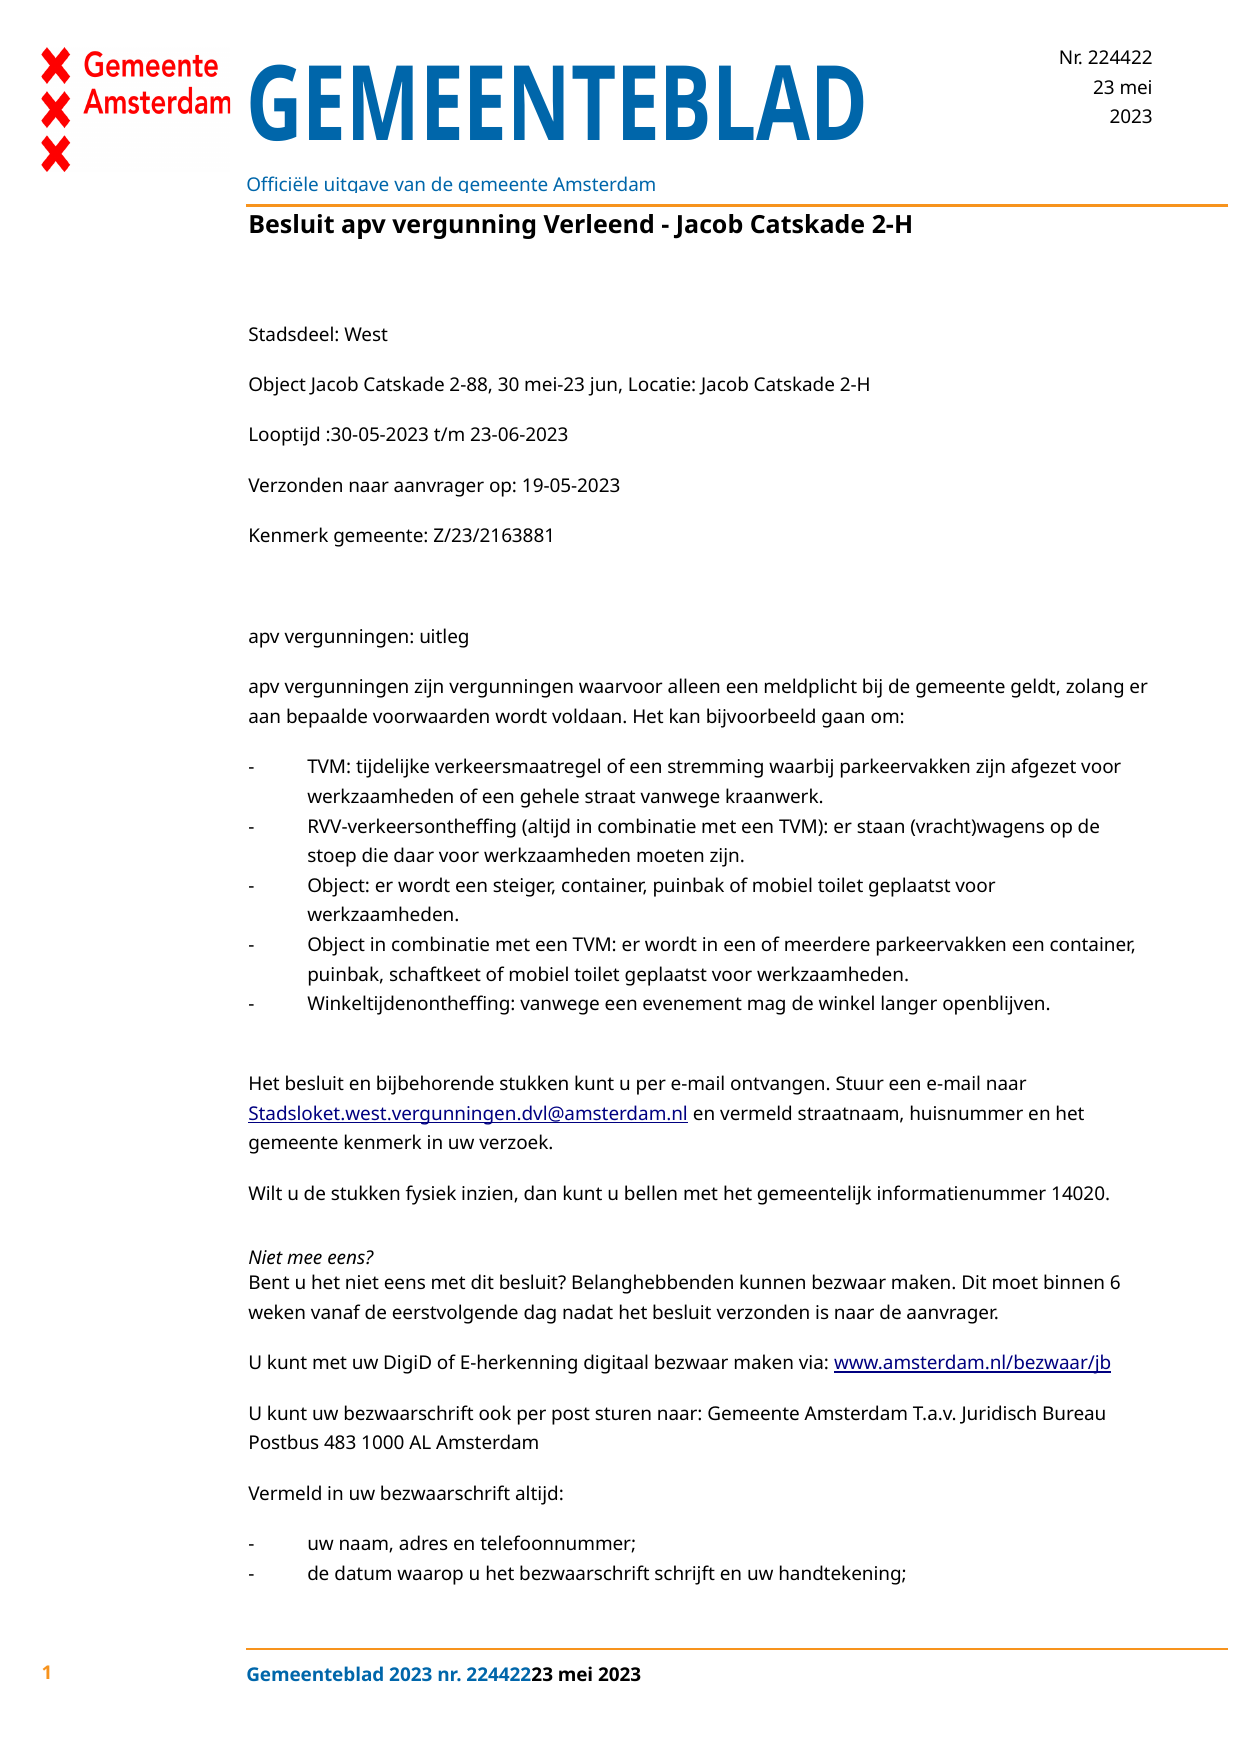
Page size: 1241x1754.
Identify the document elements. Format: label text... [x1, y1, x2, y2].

text Besluit apv vergunning Verleend - Jacob Catskade 2-H [248, 207, 1152, 241]
text Verzonden naar aanvrager op: 19-05-2023 [248, 472, 1152, 498]
list Object in combinatie met een TVM: er wordt in een of meerdere parkeervakken een container, puinbak, schaftkeet of mobiel toilet geplaatst voor werkzaamheden. [248, 931, 1152, 986]
text U kunt uw bezwaarschrift ook per post sturen naar: Gemeente Amsterdam T.a.v. Juridisch Bureau Postbus 483 1000 AL Amsterdam [248, 1400, 1152, 1455]
text U kunt met uw DigiD of E-herkenning digitaal bezwaar maken via: www.amsterdam.nl/bezwaar/jb [248, 1349, 1152, 1375]
list TVM: tijdelijke verkeersmaatregel of een stremming waarbij parkeervakken zijn afgezet voor werkzaamheden of een gehele straat vanwege kraanwerk. [248, 754, 1152, 809]
text Het besluit en bijbehorende stukken kunt u per e-mail ontvangen. Stuur een e-mail naar Stadsloket.west.vergunningen.dvl@amsterdam.nl en vermeld straatnaam, huisnummer en het gemeente kenmerk in uw verzoek. [248, 1070, 1152, 1155]
text apv vergunningen zijn vergunningen waarvoor alleen een meldplicht bij de gemeente geldt, zolang er aan bepaalde voorwaarden wordt voldaan. Het kan bijvoorbeeld gaan om: [248, 674, 1152, 729]
text Looptijd :30-05-2023 t/m 23-06-2023 [248, 422, 1152, 447]
text Bent u het niet eens met dit besluit? Belanghebbenden kunnen bezwaar maken. Dit moet binnen 6 weken vanaf de eerstvolgende dag nadat het besluit verzonden is naar de aanvrager. [248, 1269, 1152, 1325]
list de datum waarop u het bezwaarschrift schrijft en uw handtekening; [248, 1560, 1152, 1586]
text Object Jacob Catskade 2-88, 30 mei-23 jun, Locatie: Jacob Catskade 2-H [248, 371, 1152, 397]
text Niet mee eens? [248, 1244, 1152, 1269]
list Winkeltijdenontheffing: vanwege een evenement mag de winkel langer openblijven. [248, 990, 1152, 1016]
list uw naam, adres en telefoonnummer; [248, 1530, 1152, 1556]
text Wilt u de stukken fysiek inzien, dan kunt u bellen met het gemeentelijk informatienummer 14020. [248, 1180, 1152, 1206]
text Stadsdeel: West [248, 321, 1152, 346]
text apv vergunningen: uitleg [248, 623, 1152, 649]
picture [41, 47, 231, 172]
text Vermeld in uw bezwaarschrift altijd: [248, 1480, 1152, 1506]
list RVV-verkeersontheffing (altijd in combinatie met een TVM): er staan (vracht)wagens op de stoep die daar voor werkzaamheden moeten zijn. [248, 813, 1152, 868]
text Kenmerk gemeente: Z/23/2163881 [248, 522, 1152, 548]
list Object: er wordt een steiger, container, puinbak of mobiel toilet geplaatst voor werkzaamheden. [248, 872, 1152, 927]
